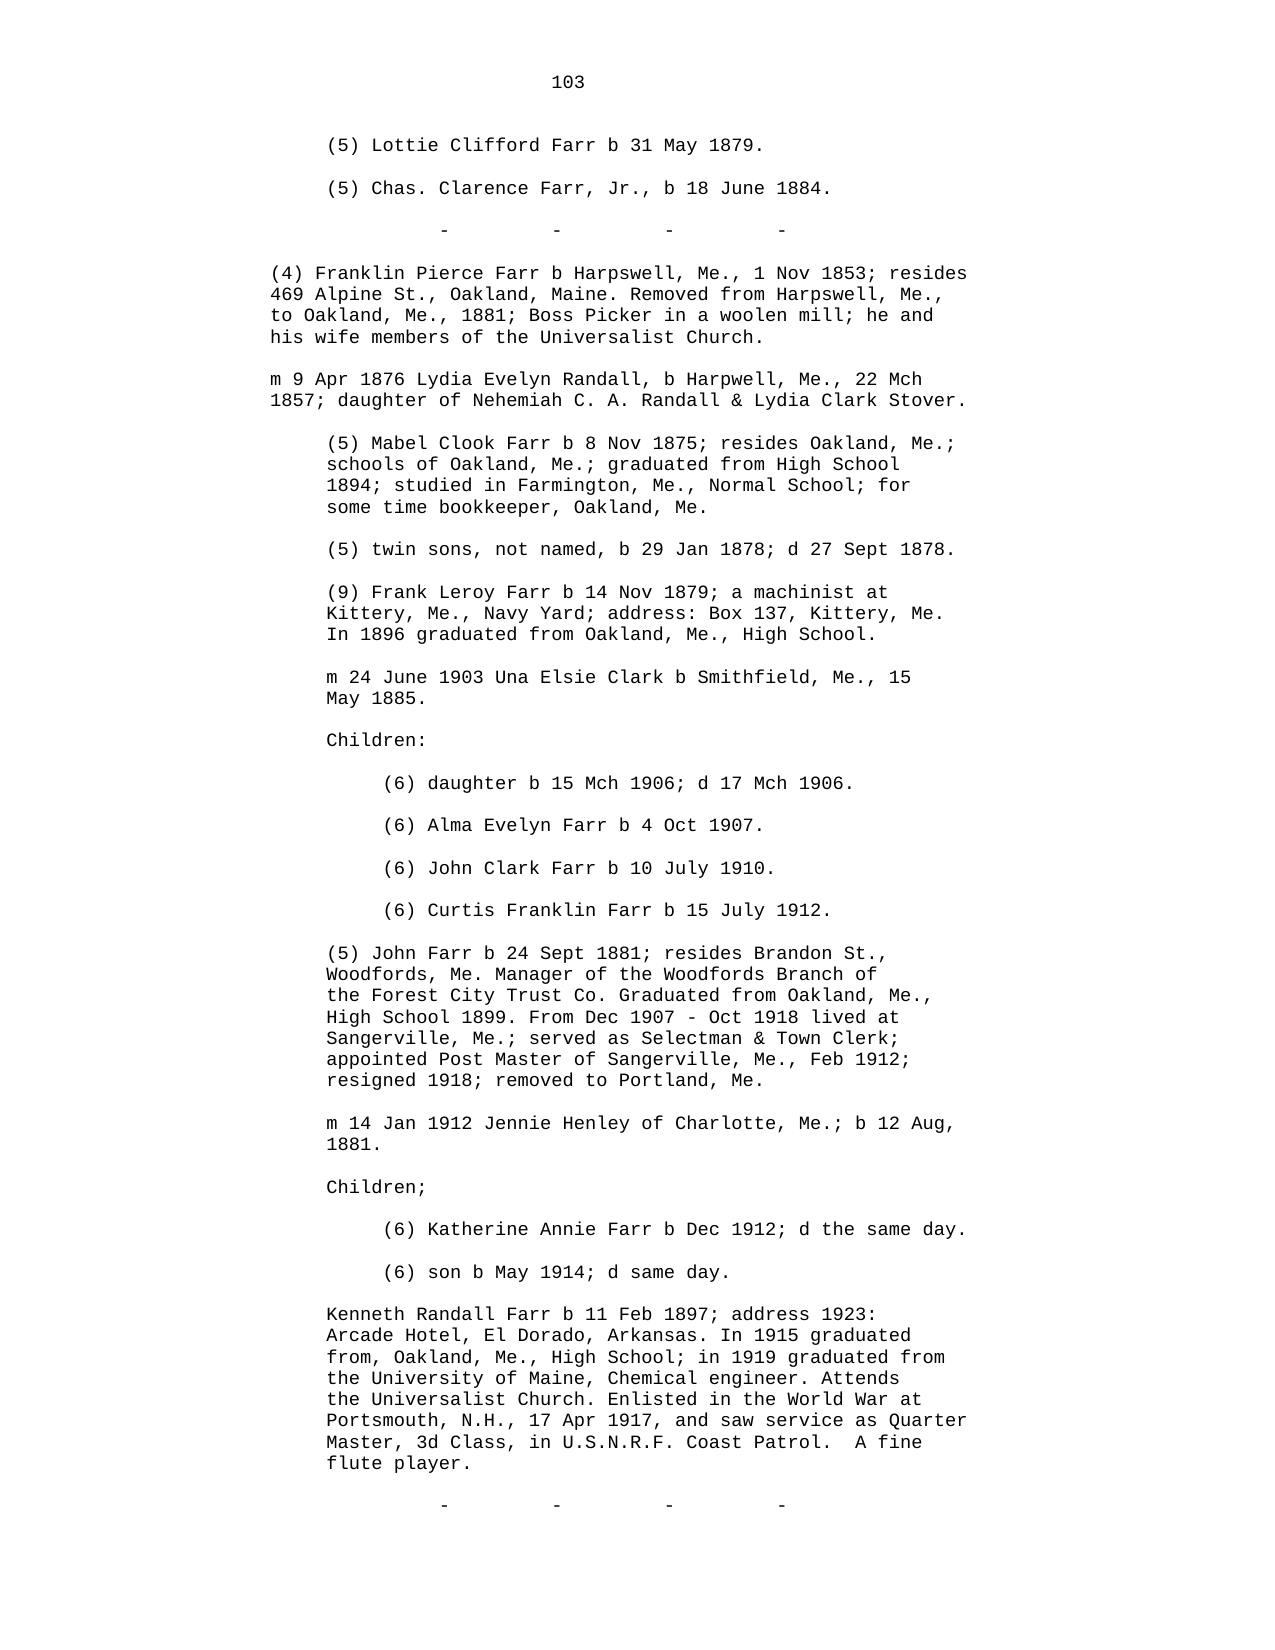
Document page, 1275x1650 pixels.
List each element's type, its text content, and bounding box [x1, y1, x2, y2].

text 469 Alpine St., Oakland, Maine. Removed from Harpswell, Me., [225, 285, 1157, 306]
text (5) Mabel Clook Farr b 8 Nov 1875; resides Oakland, Me.; [225, 434, 1157, 455]
text (5) twin sons, not named, b 29 Jan 1878; d 27 Sept 1878. [225, 540, 1157, 561]
text the Forest City Trust Co. Graduated from Oakland, Me., [225, 986, 1157, 1007]
text (5) John Farr b 24 Sept 1881; resides Brandon St., [225, 944, 1157, 965]
text m 9 Apr 1876 Lydia Evelyn Randall, b Harpwell, Me., 22 Mch [225, 370, 1157, 391]
text Master, 3d Class, in U.S.N.R.F. Coast Patrol. A fine [225, 1432, 1157, 1454]
text Kittery, Me., Navy Yard; address: Box 137, Kittery, Me. [225, 604, 1157, 625]
text Kenneth Randall Farr b 11 Feb 1897; address 1923: [225, 1305, 1157, 1326]
text 1894; studied in Farmington, Me., Normal School; for [225, 476, 1157, 497]
text some time bookkeeper, Oakland, Me. [225, 497, 1157, 519]
text - - - - [225, 1496, 1157, 1517]
text resigned 1918; removed to Portland, Me. [225, 1071, 1157, 1092]
text Children; [225, 1177, 1157, 1199]
text m 14 Jan 1912 Jennie Henley of Charlotte, Me.; b 12 Aug, [225, 1114, 1157, 1135]
text (4) Franklin Pierce Farr b Harpswell, Me., 1 Nov 1853; resides [225, 264, 1157, 285]
text (6) Katherine Annie Farr b Dec 1912; d the same day. [225, 1220, 1157, 1241]
text In 1896 graduated from Oakland, Me., High School. [225, 625, 1157, 646]
text (5) Chas. Clarence Farr, Jr., b 18 June 1884. [225, 179, 1157, 200]
text from, Oakland, Me., High School; in 1919 graduated from [225, 1347, 1157, 1369]
text the Universalist Church. Enlisted in the World War at [225, 1390, 1157, 1411]
text 1857; daughter of Nehemiah C. A. Randall & Lydia Clark Stover. [225, 391, 1157, 412]
text (6) Alma Evelyn Farr b 4 Oct 1907. [225, 816, 1157, 837]
text 1881. [225, 1135, 1157, 1156]
text (6) son b May 1914; d same day. [225, 1262, 1157, 1284]
text to Oakland, Me., 1881; Boss Picker in a woolen mill; he and [225, 306, 1157, 327]
text Children: [225, 731, 1157, 752]
text the University of Maine, Chemical engineer. Attends [225, 1369, 1157, 1390]
text - - - - [225, 221, 1157, 242]
text m 24 June 1903 Una Elsie Clark b Smithfield, Me., 15 [225, 667, 1157, 689]
text Arcade Hotel, El Dorado, Arkansas. In 1915 graduated [225, 1326, 1157, 1347]
text Woodfords, Me. Manager of the Woodfords Branch of [225, 965, 1157, 986]
text (6) John Clark Farr b 10 July 1910. [225, 859, 1157, 880]
text flute player. [225, 1454, 1157, 1475]
text his wife members of the Universalist Church. [225, 327, 1157, 349]
text appointed Post Master of Sangerville, Me., Feb 1912; [225, 1050, 1157, 1071]
text (9) Frank Leroy Farr b 14 Nov 1879; a machinist at [225, 582, 1157, 604]
text May 1885. [225, 689, 1157, 710]
text (6) Curtis Franklin Farr b 15 July 1912. [225, 901, 1157, 922]
text Sangerville, Me.; served as Selectman & Town Clerk; [225, 1029, 1157, 1050]
text (6) daughter b 15 Mch 1906; d 17 Mch 1906. [225, 774, 1157, 795]
text Portsmouth, N.H., 17 Apr 1917, and saw service as Quarter [225, 1411, 1157, 1432]
text (5) Lottie Clifford Farr b 31 May 1879. [225, 136, 1157, 157]
text schools of Oakland, Me.; graduated from High School [225, 455, 1157, 476]
text High School 1899. From Dec 1907 - Oct 1918 lived at [225, 1007, 1157, 1029]
text 103 [225, 72, 1157, 94]
